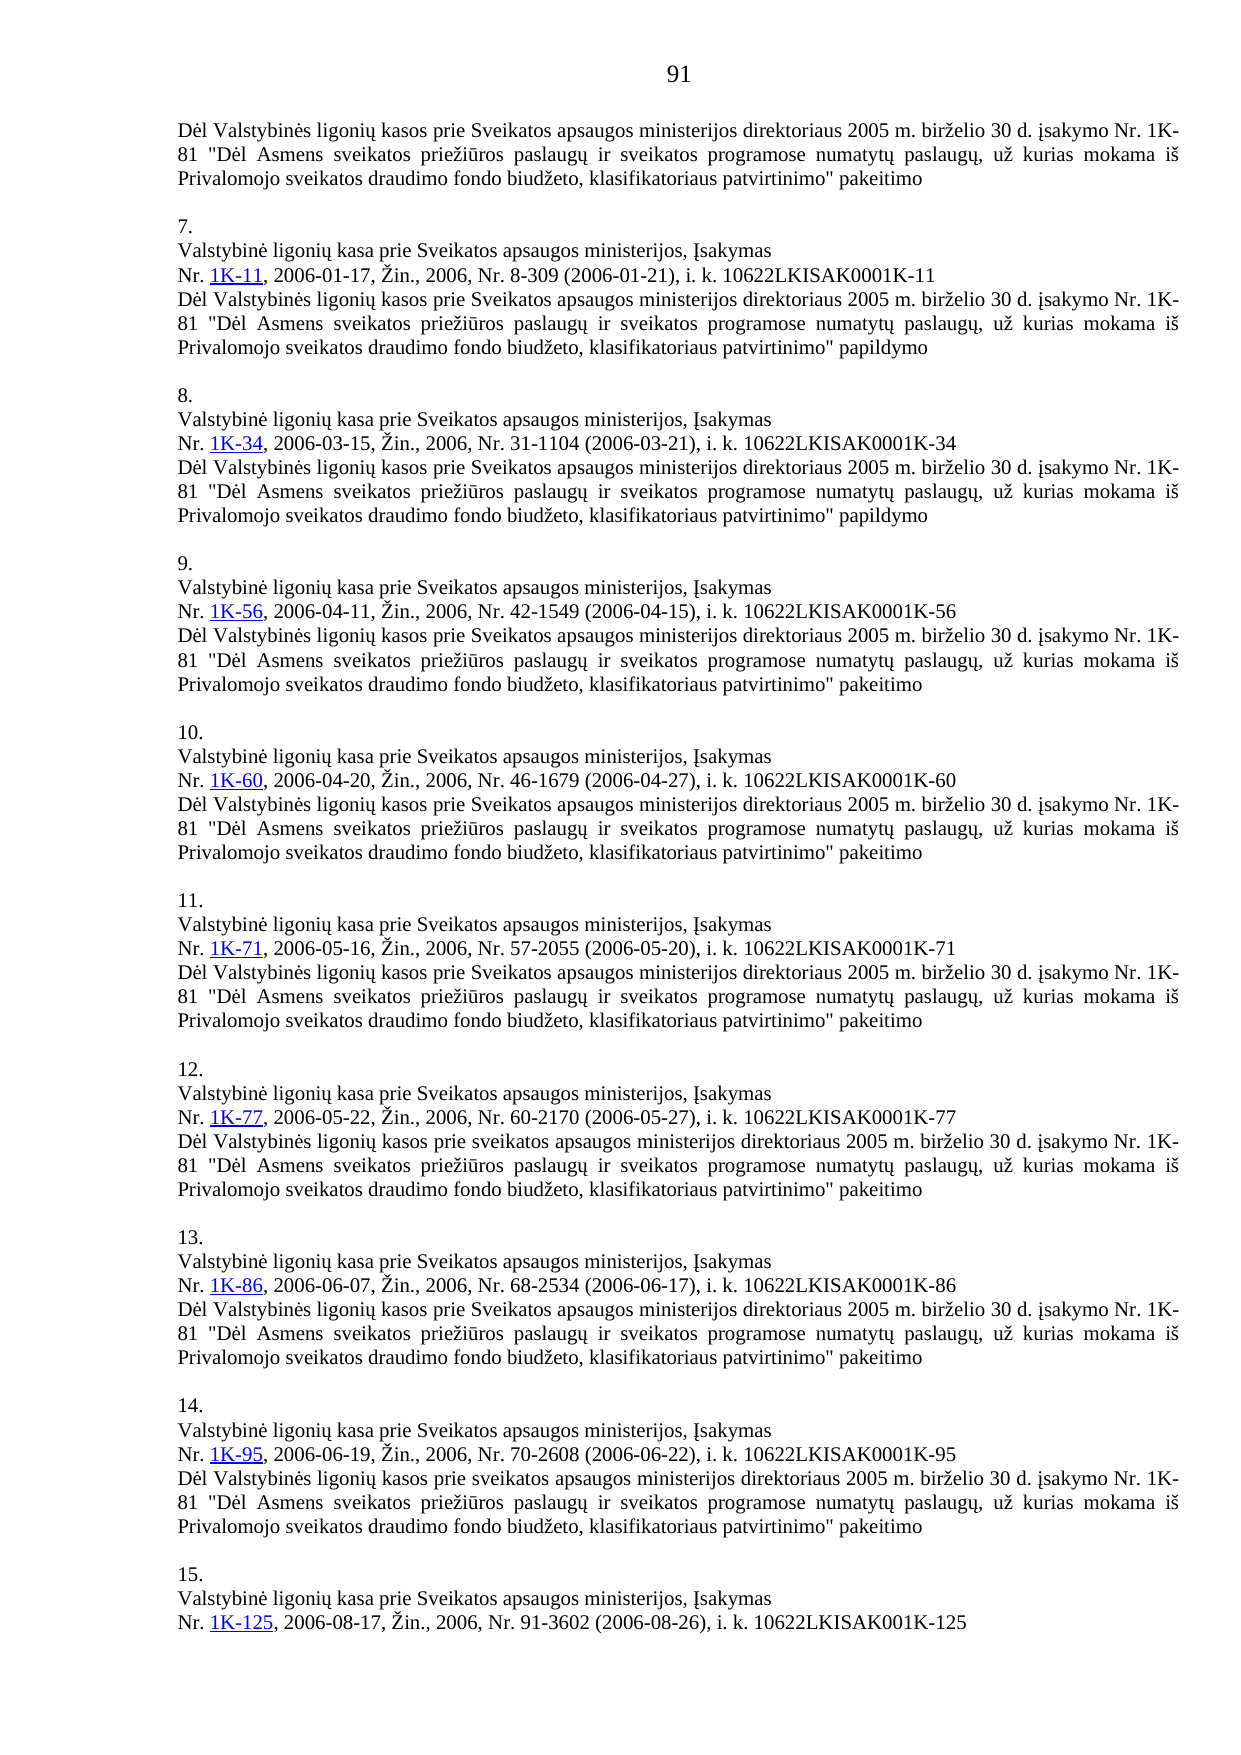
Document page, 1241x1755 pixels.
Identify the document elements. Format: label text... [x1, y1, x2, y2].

text Nr. 1K-71, 2006-05-16, Žin., 2006, Nr. 57-2055 (2006-05-20), i. k. 10622LKISAK0001K-71 [177, 936, 1181, 960]
text Dėl Valstybinės ligonių kasos prie sveikatos apsaugos ministerijos direktoriaus 2005 m. birželio 30 d. įsakymo Nr. 1K-81 "Dėl Asmens sveikatos priežiūros paslaugų ir sveikatos programose numatytų paslaugų, už kurias mokama iš Privalomojo sveikatos draudimo fondo biudžeto, klasifikatoriaus patvirtinimo" pakeitimo [177, 1466, 1181, 1538]
text Dėl Valstybinės ligonių kasos prie Sveikatos apsaugos ministerijos direktoriaus 2005 m. birželio 30 d. įsakymo Nr. 1K-81 "Dėl Asmens sveikatos priežiūros paslaugų ir sveikatos programose numatytų paslaugų, už kurias mokama iš Privalomojo sveikatos draudimo fondo biudžeto, klasifikatoriaus patvirtinimo" pakeitimo [177, 1297, 1181, 1369]
text Nr. 1K-95, 2006-06-19, Žin., 2006, Nr. 70-2608 (2006-06-22), i. k. 10622LKISAK0001K-95 [177, 1442, 1181, 1466]
text Dėl Valstybinės ligonių kasos prie Sveikatos apsaugos ministerijos direktoriaus 2005 m. birželio 30 d. įsakymo Nr. 1K-81 "Dėl Asmens sveikatos priežiūros paslaugų ir sveikatos programose numatytų paslaugų, už kurias mokama iš Privalomojo sveikatos draudimo fondo biudžeto, klasifikatoriaus patvirtinimo" papildymo [177, 455, 1181, 527]
text 11. [177, 888, 1181, 912]
text 10. [177, 720, 1181, 744]
text Dėl Valstybinės ligonių kasos prie Sveikatos apsaugos ministerijos direktoriaus 2005 m. birželio 30 d. įsakymo Nr. 1K-81 "Dėl Asmens sveikatos priežiūros paslaugų ir sveikatos programose numatytų paslaugų, už kurias mokama iš Privalomojo sveikatos draudimo fondo biudžeto, klasifikatoriaus patvirtinimo" pakeitimo [177, 623, 1181, 696]
text 9. [177, 551, 1181, 575]
text Dėl Valstybinės ligonių kasos prie Sveikatos apsaugos ministerijos direktoriaus 2005 m. birželio 30 d. įsakymo Nr. 1K-81 "Dėl Asmens sveikatos priežiūros paslaugų ir sveikatos programose numatytų paslaugų, už kurias mokama iš Privalomojo sveikatos draudimo fondo biudžeto, klasifikatoriaus patvirtinimo" pakeitimo [177, 792, 1181, 864]
text Nr. 1K-56, 2006-04-11, Žin., 2006, Nr. 42-1549 (2006-04-15), i. k. 10622LKISAK0001K-56 [177, 599, 1181, 623]
text Nr. 1K-77, 2006-05-22, Žin., 2006, Nr. 60-2170 (2006-05-27), i. k. 10622LKISAK0001K-77 [177, 1105, 1181, 1129]
text Dėl Valstybinės ligonių kasos prie Sveikatos apsaugos ministerijos direktoriaus 2005 m. birželio 30 d. įsakymo Nr. 1K- 81 "Dėl Asmens sveikatos priežiūros paslaugų ir sveikatos programose numatytų paslaugų, už kurias mokama iš Privalomojo sveikatos draudimo fondo biudžeto, klasifikatoriaus patvirtinimo" papildymo [177, 287, 1181, 359]
text 14. [177, 1393, 1181, 1417]
text 8. [177, 383, 1181, 407]
text Nr. 1K-11, 2006-01-17, Žin., 2006, Nr. 8-309 (2006-01-21), i. k. 10622LKISAK0001K-11 [177, 262, 1181, 287]
text Valstybinė ligonių kasa prie Sveikatos apsaugos ministerijos, Įsakymas [177, 1417, 1181, 1442]
text 13. [177, 1225, 1181, 1249]
text Valstybinė ligonių kasa prie Sveikatos apsaugos ministerijos, Įsakymas [177, 575, 1181, 599]
text Nr. 1K-86, 2006-06-07, Žin., 2006, Nr. 68-2534 (2006-06-17), i. k. 10622LKISAK0001K-86 [177, 1273, 1181, 1297]
text 12. [177, 1057, 1181, 1081]
text 15. [177, 1562, 1181, 1586]
text 7. [177, 214, 1181, 238]
text Valstybinė ligonių kasa prie Sveikatos apsaugos ministerijos, Įsakymas [177, 407, 1181, 431]
text Valstybinė ligonių kasa prie Sveikatos apsaugos ministerijos, Įsakymas [177, 1249, 1181, 1273]
text Dėl Valstybinės ligonių kasos prie Sveikatos apsaugos ministerijos direktoriaus 2005 m. birželio 30 d. įsakymo Nr. 1K- 81 "Dėl Asmens sveikatos priežiūros paslaugų ir sveikatos programose numatytų paslaugų, už kurias mokama iš Privalomojo sveikatos draudimo fondo biudžeto, klasifikatoriaus patvirtinimo" pakeitimo [177, 118, 1181, 190]
text Dėl Valstybinės ligonių kasos prie Sveikatos apsaugos ministerijos direktoriaus 2005 m. birželio 30 d. įsakymo Nr. 1K-81 "Dėl Asmens sveikatos priežiūros paslaugų ir sveikatos programose numatytų paslaugų, už kurias mokama iš Privalomojo sveikatos draudimo fondo biudžeto, klasifikatoriaus patvirtinimo" pakeitimo [177, 960, 1181, 1032]
text Nr. 1K-60, 2006-04-20, Žin., 2006, Nr. 46-1679 (2006-04-27), i. k. 10622LKISAK0001K-60 [177, 768, 1181, 792]
text Valstybinė ligonių kasa prie Sveikatos apsaugos ministerijos, Įsakymas [177, 744, 1181, 768]
text Nr. 1K-125, 2006-08-17, Žin., 2006, Nr. 91-3602 (2006-08-26), i. k. 10622LKISAK001K-125 [177, 1610, 1181, 1634]
text Valstybinė ligonių kasa prie Sveikatos apsaugos ministerijos, Įsakymas [177, 1081, 1181, 1105]
text Valstybinė ligonių kasa prie Sveikatos apsaugos ministerijos, Įsakymas [177, 238, 1181, 262]
text Valstybinė ligonių kasa prie Sveikatos apsaugos ministerijos, Įsakymas [177, 912, 1181, 936]
text Dėl Valstybinės ligonių kasos prie sveikatos apsaugos ministerijos direktoriaus 2005 m. birželio 30 d. įsakymo Nr. 1K-81 "Dėl Asmens sveikatos priežiūros paslaugų ir sveikatos programose numatytų paslaugų, už kurias mokama iš Privalomojo sveikatos draudimo fondo biudžeto, klasifikatoriaus patvirtinimo" pakeitimo [177, 1129, 1181, 1201]
text Nr. 1K-34, 2006-03-15, Žin., 2006, Nr. 31-1104 (2006-03-21), i. k. 10622LKISAK0001K-34 [177, 431, 1181, 455]
text Valstybinė ligonių kasa prie Sveikatos apsaugos ministerijos, Įsakymas [177, 1586, 1181, 1610]
